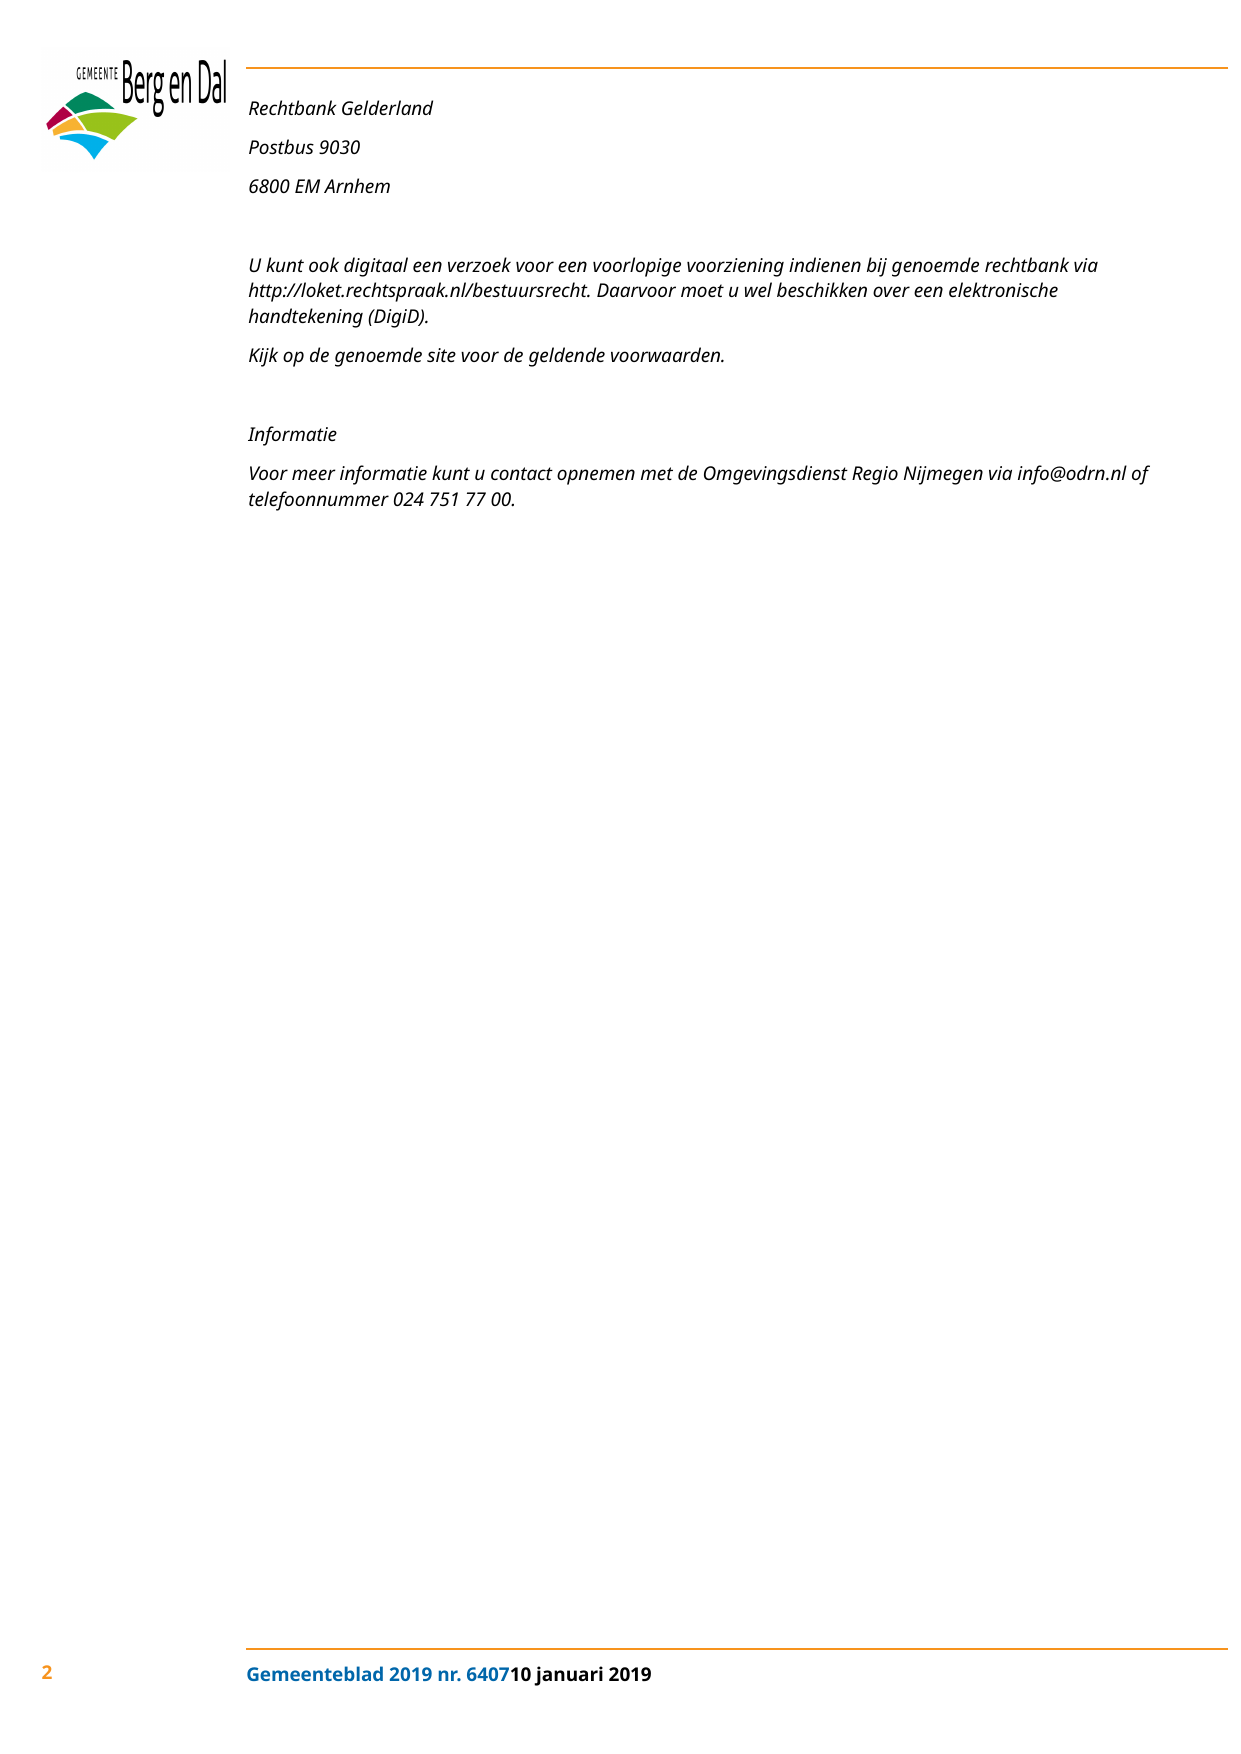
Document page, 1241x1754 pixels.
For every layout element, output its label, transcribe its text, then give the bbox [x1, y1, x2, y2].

picture [41, 47, 231, 172]
text Informatie [248, 421, 1152, 447]
text 6800 EM Arnhem [248, 173, 1152, 199]
text Kijk op de genoemde site voor de geldende voorwaarden. [248, 343, 1152, 368]
text Postbus 9030 [248, 134, 1152, 160]
text Rechtbank Gelderland [248, 95, 1152, 121]
text U kunt ook digitaal een verzoek voor een voorlopige voorziening indienen bij genoemde rechtbank via http://loket.rechtspraak.nl/bestuursrecht. Daarvoor moet u wel beschikken over een elektronische handtekening (DigiD). [248, 252, 1152, 329]
text Voor meer informatie kunt u contact opnemen met de Omgevingsdienst Regio Nijmegen via info@odrn.nl of telefoonnummer 024 751 77 00. [248, 460, 1152, 512]
